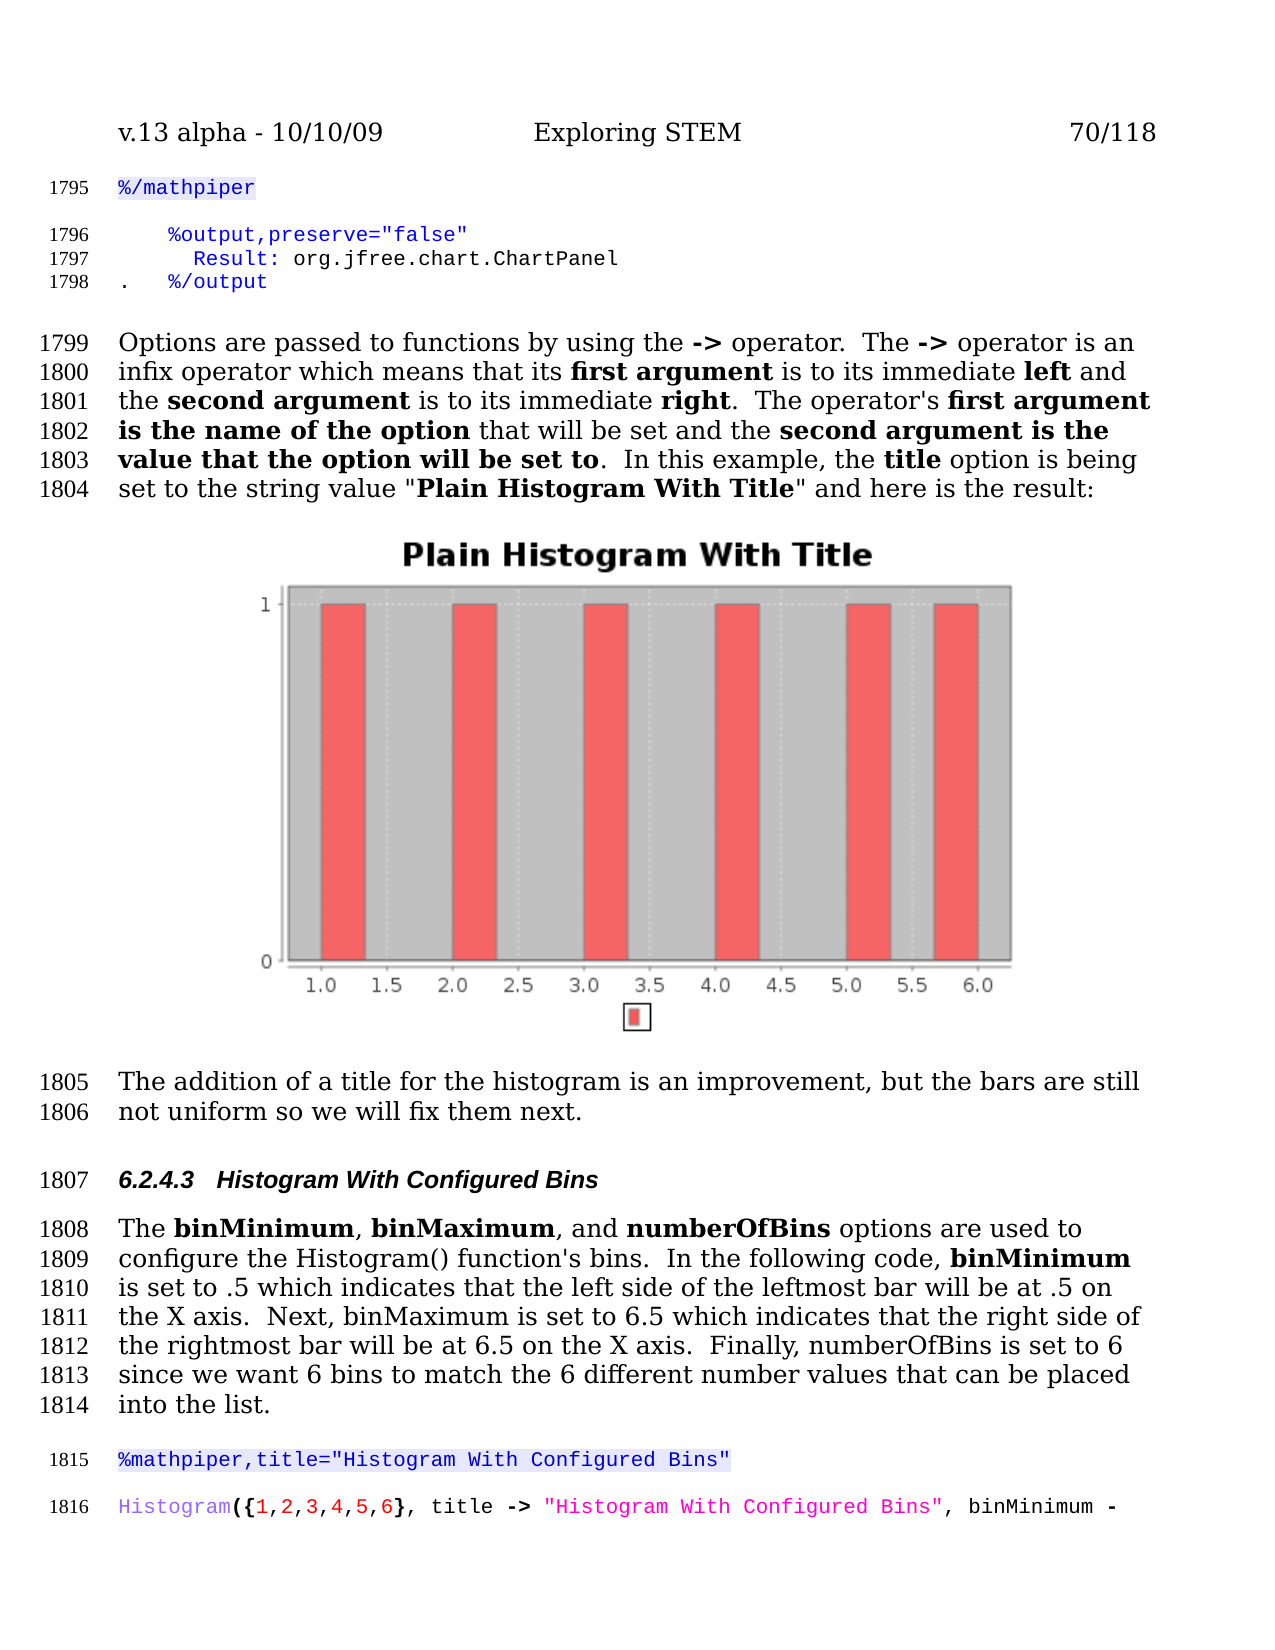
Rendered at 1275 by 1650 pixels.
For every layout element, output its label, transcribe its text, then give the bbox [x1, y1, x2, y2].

text . %/output [118, 271, 1157, 295]
subtitle Histogram With Configured Bins [118, 1165, 1157, 1193]
text %/mathpiper [118, 177, 1157, 200]
text The binMinimum, binMaximum, and numberOfBins options are used to configure the Histogram() function's bins. In the following code, binMinimum is set to .5 which indicates that the left side of the leftmost bar will be at .5 on the X axis. Next, binMaximum is set to 6.5 which indicates that the right side of the rightmost bar will be at 6.5 on the X axis. Finally, numberOfBins is set to 6 since we want 6 bins to match the 6 different number values that can be placed into the list. [118, 1214, 1157, 1419]
text Histogram({1,2,3,4,5,6}, title -> "Histogram With Configured Bins", binMinimum [118, 1496, 1157, 1520]
text The addition of a title for the histogram is an improvement, but the bars are still not uniform so we will fix them next. [118, 1068, 1157, 1126]
text Options are passed to functions by using the -> operator. The -> operator is an infix operator which means that its first argument is to its immediate left and the second argument is to its immediate right. The operator's first argument is the name of the option that will be set and the second argument is the value that the option will be set to. In this example, the title option is being set to the string value "Plain Histogram With Title" and here is the result: [118, 328, 1157, 504]
text %output,preserve="false" [118, 224, 1157, 248]
picture [245, 535, 1030, 1033]
text %mathpiper,title="Histogram With Configured Bins" [118, 1449, 1157, 1472]
text Result: org.jfree.chart.ChartPanel [118, 248, 1157, 271]
